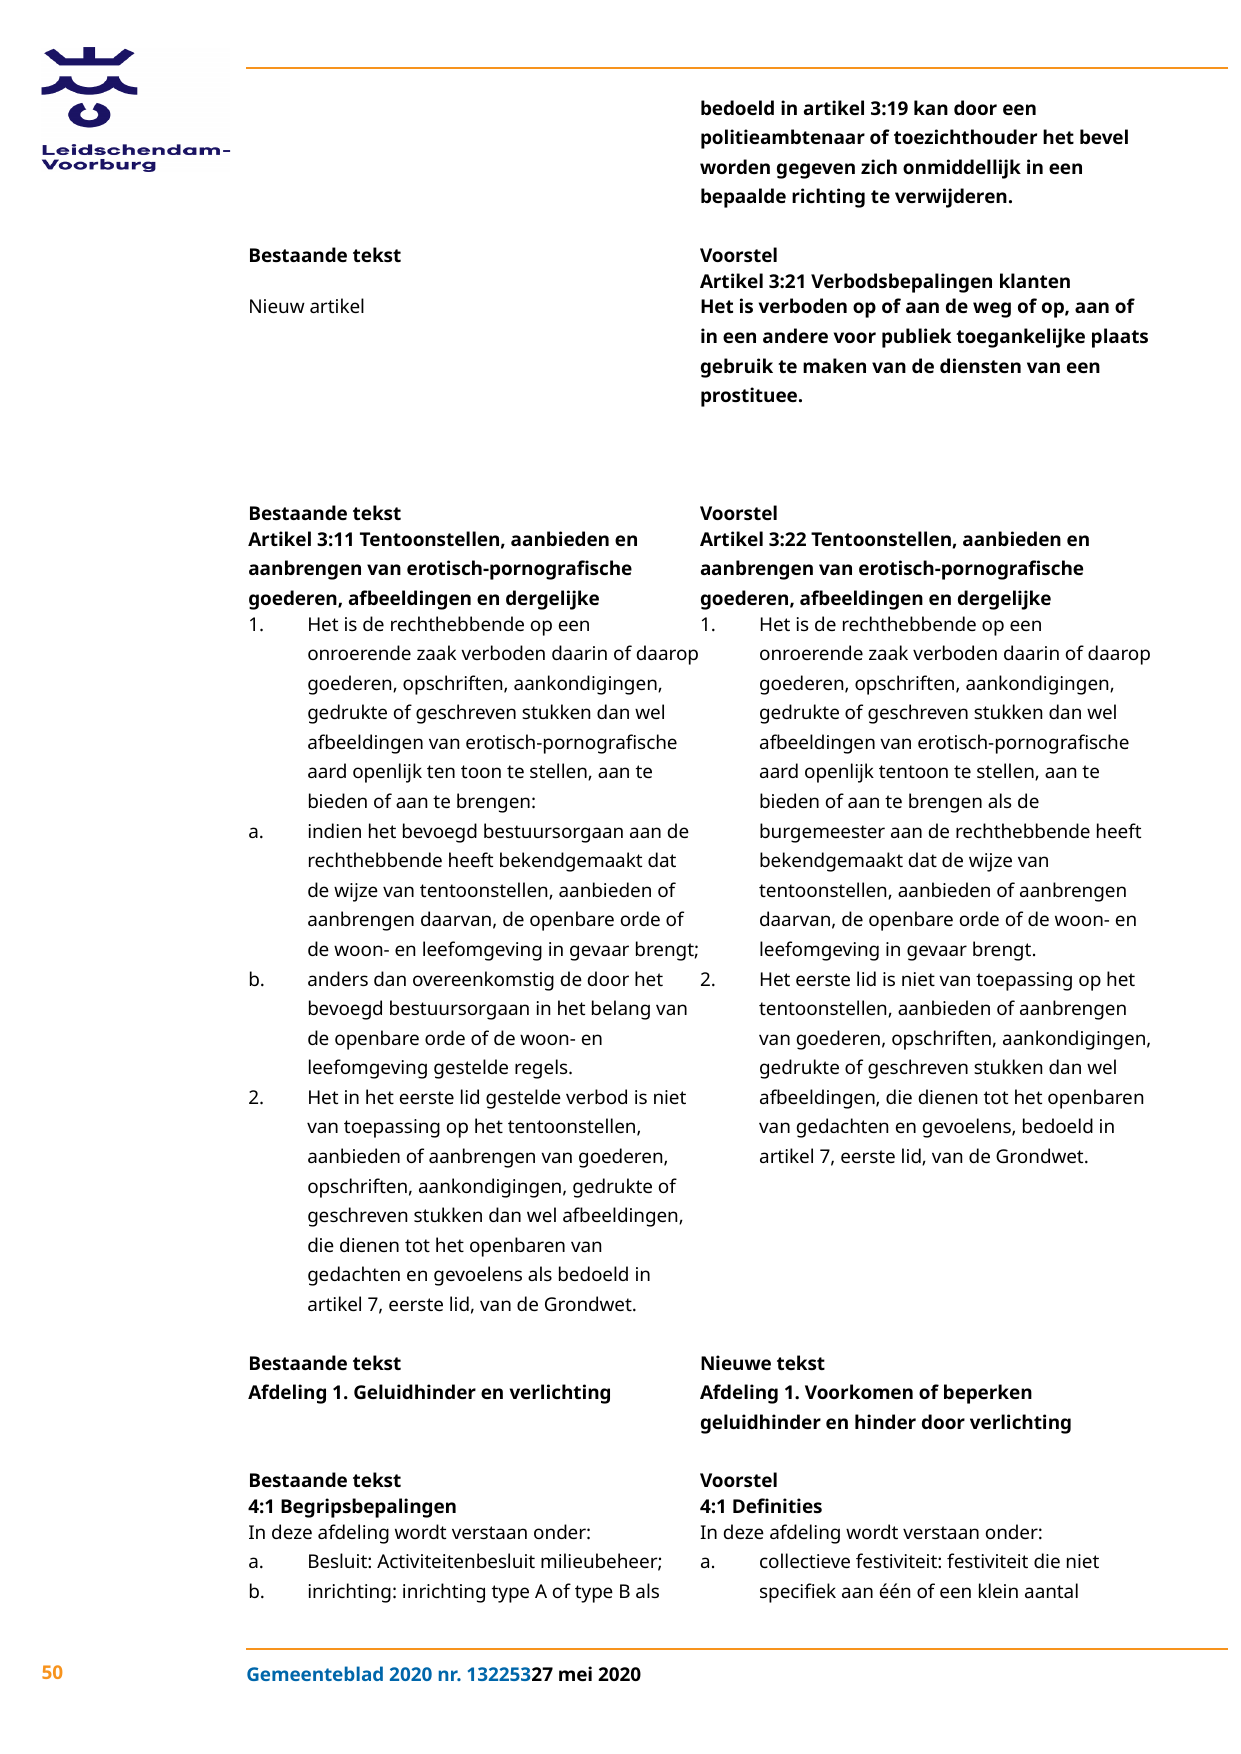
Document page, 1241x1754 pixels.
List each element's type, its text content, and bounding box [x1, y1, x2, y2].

table_header Voorstel [700, 500, 1152, 526]
table_cell 4:1 Begripsbepalingen [248, 1494, 700, 1519]
table_cell Het is de rechthebbende op een onroerende zaak verboden daarin of daarop goederen, opschriften, aankondigingen, gedrukte of geschreven stukken dan wel afbeeldingen van erotisch-pornografische aard openlijk ten toon te stellen, aan te bieden of aan te brengen: indien het bevoegd bestuursorgaan aan de rechthebbende heeft bekendgemaakt dat de wijze van tentoonstellen, aanbieden of aanbrengen daarvan, de openbare orde of de woon- en leefomgeving in gevaar brengt; anders dan overeenkomstig de door het bevoegd bestuursorgaan in het belang van de openbare orde of de woon- en leefomgeving gestelde regels. Het in het eerste lid gestelde verbod is niet van toepassing op het tentoonstellen, aanbieden of aanbrengen van goederen, opschriften, aankondigingen, gedrukte of geschreven stukken dan wel afbeeldingen, die dienen tot het openbaren van gedachten en gevoelens als bedoeld in artikel 7, eerste lid, van de Grondwet. [248, 611, 700, 1317]
table_cell bedoeld in artikel 3:19 kan door een politieambtenaar of toezichthouder het bevel worden gegeven zich onmiddellijk in een bepaalde richting te verwijderen. [700, 95, 1152, 209]
table_cell Artikel 3:11 Tentoonstellen, aanbieden en aanbrengen van erotisch-pornografische goederen, afbeeldingen en dergelijke [248, 526, 700, 611]
table_header Bestaande tekst Afdeling 1. Geluidhinder en verlichting [248, 1350, 700, 1435]
table_cell Artikel 3:21 Verbodsbepalingen klanten [700, 268, 1152, 294]
table_cell In deze afdeling wordt verstaan onder: collectieve festiviteit: festiviteit die niet specifiek aan één of een klein aantal [700, 1519, 1152, 1604]
table_header Voorstel [700, 242, 1152, 268]
picture [41, 47, 231, 172]
table_header Bestaande tekst [248, 500, 700, 526]
table_cell [248, 268, 700, 294]
table_cell Het is verboden op of aan de weg of op, aan of in een andere voor publiek toegankelijke plaats gebruik te maken van de diensten van een prostituee. [700, 294, 1152, 408]
table_cell 4:1 Definities [700, 1494, 1152, 1519]
table_cell [248, 95, 700, 209]
table_header Nieuwe tekst Afdeling 1. Voorkomen of beperken geluidhinder en hinder door verlichting [700, 1350, 1152, 1435]
table_header Bestaande tekst [248, 242, 700, 268]
table_cell Het is de rechthebbende op een onroerende zaak verboden daarin of daarop goederen, opschriften, aankondigingen, gedrukte of geschreven stukken dan wel afbeeldingen van erotisch-pornografische aard openlijk tentoon te stellen, aan te bieden of aan te brengen als de burgemeester aan de rechthebbende heeft bekendgemaakt dat de wijze van tentoonstellen, aanbieden of aanbrengen daarvan, de openbare orde of de woon- en leefomgeving in gevaar brengt. Het eerste lid is niet van toepassing op het tentoonstellen, aanbieden of aanbrengen van goederen, opschriften, aankondigingen, gedrukte of geschreven stukken dan wel afbeeldingen, die dienen tot het openbaren van gedachten en gevoelens, bedoeld in artikel 7, eerste lid, van de Grondwet. [700, 611, 1152, 1317]
table_cell Nieuw artikel [248, 294, 700, 408]
table_cell In deze afdeling wordt verstaan onder: Besluit: Activiteitenbesluit milieubeheer; inrichting: inrichting type A of type B als [248, 1519, 700, 1604]
table_header Voorstel [700, 1468, 1152, 1493]
table_header Bestaande tekst [248, 1468, 700, 1493]
table_cell Artikel 3:22 Tentoonstellen, aanbieden en aanbrengen van erotisch-pornografische goederen, afbeeldingen en dergelijke [700, 526, 1152, 611]
